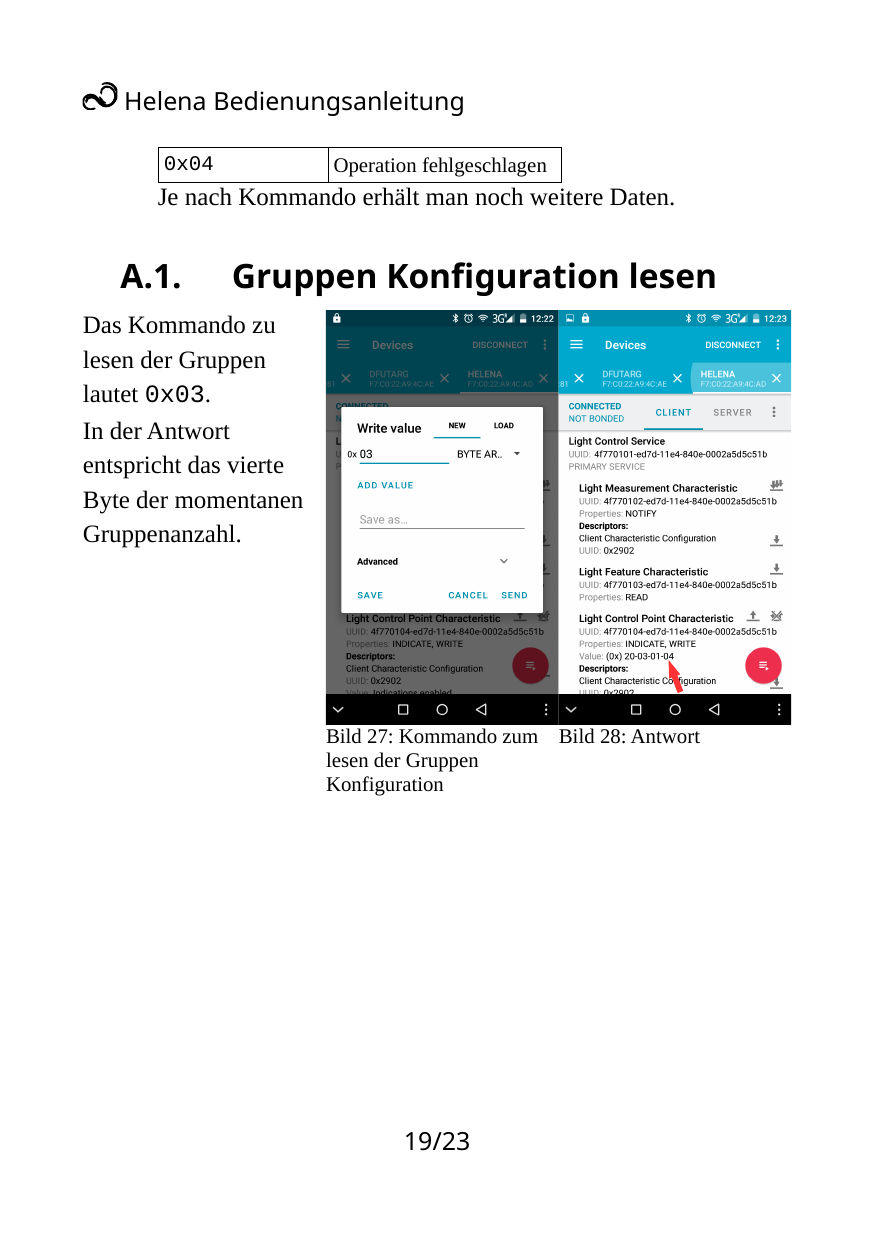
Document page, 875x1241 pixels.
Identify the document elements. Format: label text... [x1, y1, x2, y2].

text Bild 28: Antwort [559, 725, 791, 748]
picture [325, 310, 792, 725]
text [558, 725, 791, 796]
text Das Kommando zu lesen der Gruppen lautet 0x03. In der Antwort entspricht das vierte Byte der momentanen Gruppenanzahl. [83, 311, 326, 796]
text Bild 27: Kommando zum lesen der Gruppen Konfiguration [326, 725, 558, 796]
subtitle Gruppen Konfiguration lesen [120, 252, 791, 298]
list Je nach Kommando erhält man noch weitere Daten. [83, 182, 791, 211]
table_cell 0x04 [159, 148, 328, 182]
table_cell Operation fehlgeschlagen [329, 148, 561, 182]
